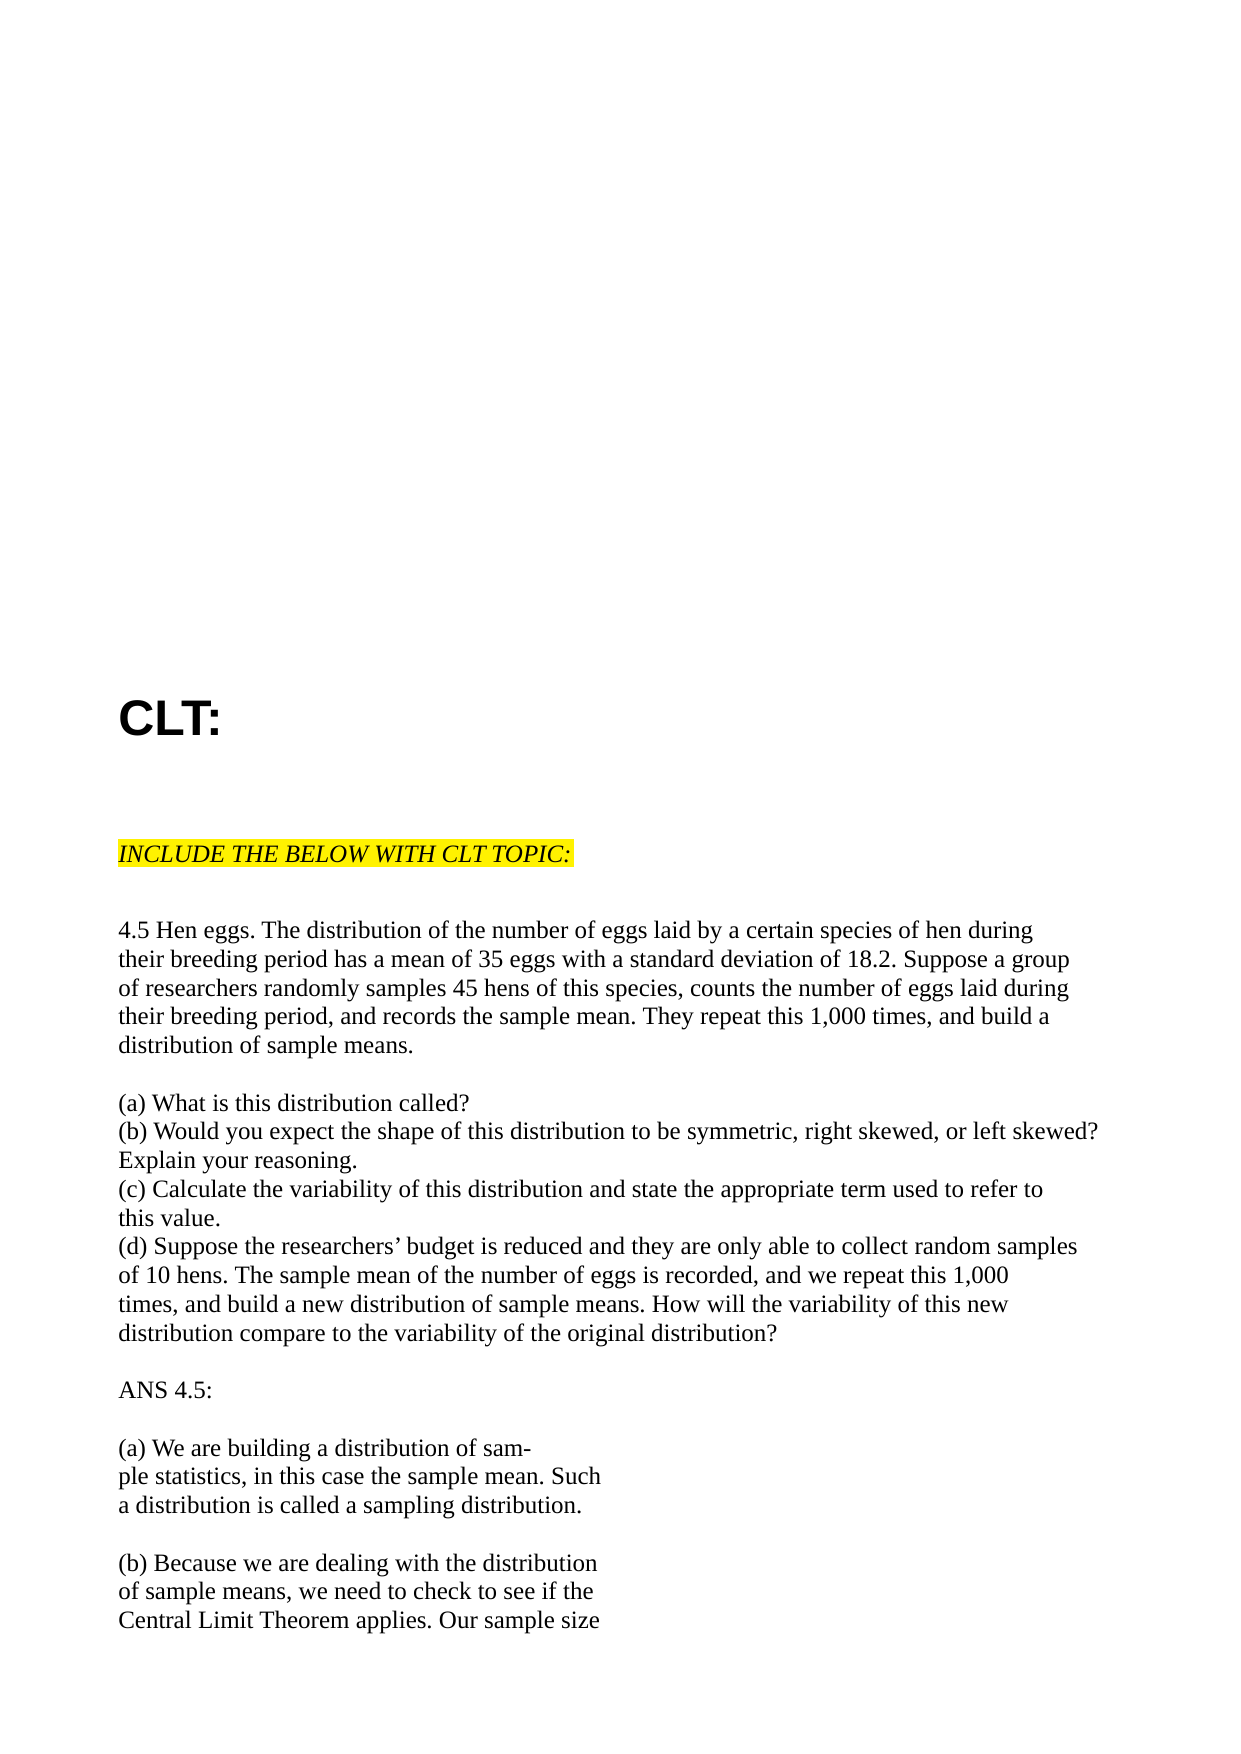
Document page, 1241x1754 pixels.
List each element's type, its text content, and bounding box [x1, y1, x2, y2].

text of sample means, we need to check to see if the [118, 1576, 1122, 1605]
text Explain your reasoning. [118, 1145, 1122, 1174]
text INCLUDE THE BELOW WITH CLT TOPIC: [118, 839, 1122, 867]
text of 10 hens. The sample mean of the number of eggs is recorded, and we repeat this 1,000 [118, 1260, 1122, 1289]
text times, and build a new distribution of sample means. How will the variability of this new [118, 1289, 1122, 1318]
text their breeding period, and records the sample mean. They repeat this 1,000 times, and build a [118, 1001, 1122, 1030]
text (a) What is this distribution called? [118, 1088, 1122, 1116]
text (d) Suppose the researchers’ budget is reduced and they are only able to collect random samples [118, 1231, 1122, 1260]
text a distribution is called a sampling distribution. [118, 1490, 1122, 1519]
text ANS 4.5: [118, 1375, 1122, 1404]
text 4.5 Hen eggs. The distribution of the number of eggs laid by a certain species of hen during [118, 915, 1122, 944]
text (b) Would you expect the shape of this distribution to be symmetric, right skewed, or left skewed? [118, 1116, 1122, 1145]
text (a) We are building a distribution of sam- [118, 1433, 1122, 1461]
text this value. [118, 1203, 1122, 1231]
text ple statistics, in this case the sample mean. Such [118, 1461, 1122, 1490]
text of researchers randomly samples 45 hens of this species, counts the number of eggs laid during [118, 973, 1122, 1001]
text their breeding period has a mean of 35 eggs with a standard deviation of 18.2. Suppose a group [118, 944, 1122, 973]
text distribution compare to the variability of the original distribution? [118, 1318, 1122, 1346]
subtitle CLT: [118, 688, 1122, 746]
text distribution of sample means. [118, 1030, 1122, 1059]
text Central Limit Theorem applies. Our sample size [118, 1605, 1122, 1634]
text (c) Calculate the variability of this distribution and state the appropriate term used to refer to [118, 1174, 1122, 1203]
text (b) Because we are dealing with the distribution [118, 1548, 1122, 1576]
